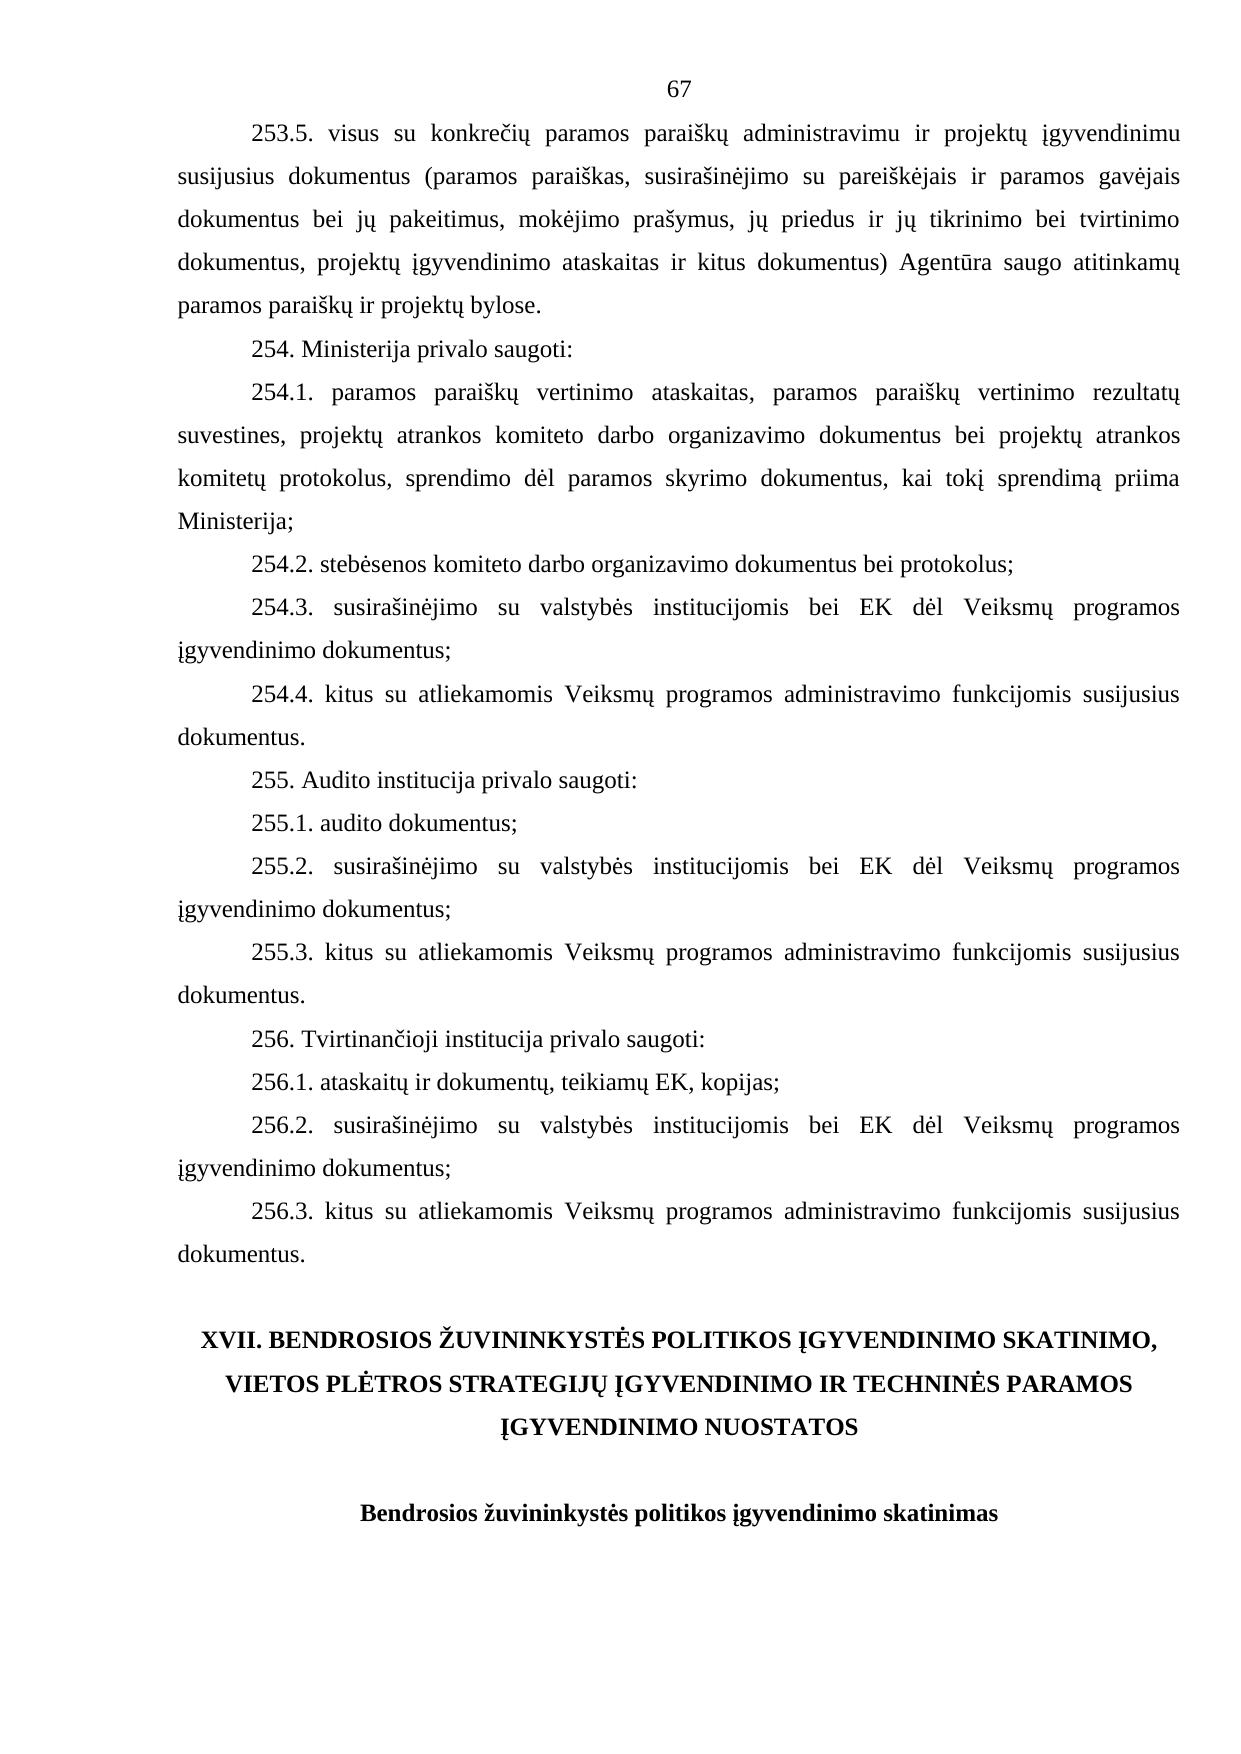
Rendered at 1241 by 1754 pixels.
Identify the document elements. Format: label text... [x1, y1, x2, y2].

text 253.5. visus su konkrečių paramos paraiškų administravimu ir projektų įgyvendinimu susijusius dokumentus (paramos paraiškas, susirašinėjimo su pareiškėjais ir paramos gavėjais dokumentus bei jų pakeitimus, mokėjimo prašymus, jų priedus ir jų tikrinimo bei tvirtinimo dokumentus, projektų įgyvendinimo ataskaitas ir kitus dokumentus) Agentūra saugo atitinkamų paramos paraiškų ir projektų bylose. [177, 118, 1181, 319]
text Bendrosios žuvininkystės politikos įgyvendinimo skatinimas [177, 1498, 1181, 1527]
text 255. Audito institucija privalo saugoti: [177, 765, 1181, 794]
text 256. Tvirtinančioji institucija privalo saugoti: [215, 1024, 1181, 1052]
text 254.2. stebėsenos komiteto darbo organizavimo dokumentus bei protokolus; [177, 549, 1181, 578]
text XVII. BENDROSIOS ŽUVININKYSTĖS POLITIKOS ĮGYVENDINIMO SKATINIMO, VIETOS PLĖTROS STRATEGIJŲ ĮGYVENDINIMO IR TECHNINĖS PARAMOS ĮGYVENDINIMO NUOSTATOS [177, 1326, 1181, 1441]
text 255.3. kitus su atliekamomis Veiksmų programos administravimo funkcijomis susijusius dokumentus. [177, 937, 1181, 1009]
text 254. Ministerija privalo saugoti: [177, 334, 1181, 362]
text 255.1. audito dokumentus; [177, 808, 1181, 837]
text 256.1. ataskaitų ir dokumentų, teikiamų EK, kopijas; [177, 1067, 1181, 1096]
text 254.1. paramos paraiškų vertinimo ataskaitas, paramos paraiškų vertinimo rezultatų suvestines, projektų atrankos komiteto darbo organizavimo dokumentus bei projektų atrankos komitetų protokolus, sprendimo dėl paramos skyrimo dokumentus, kai tokį sprendimą priima Ministerija; [177, 377, 1181, 535]
text 254.4. kitus su atliekamomis Veiksmų programos administravimo funkcijomis susijusius dokumentus. [177, 679, 1181, 751]
text 254.3. susirašinėjimo su valstybės institucijomis bei EK dėl Veiksmų programos įgyvendinimo dokumentus; [177, 592, 1181, 664]
text 256.2. susirašinėjimo su valstybės institucijomis bei EK dėl Veiksmų programos įgyvendinimo dokumentus; [177, 1110, 1181, 1182]
text 255.2. susirašinėjimo su valstybės institucijomis bei EK dėl Veiksmų programos įgyvendinimo dokumentus; [177, 851, 1181, 923]
text 256.3. kitus su atliekamomis Veiksmų programos administravimo funkcijomis susijusius dokumentus. [177, 1196, 1181, 1268]
